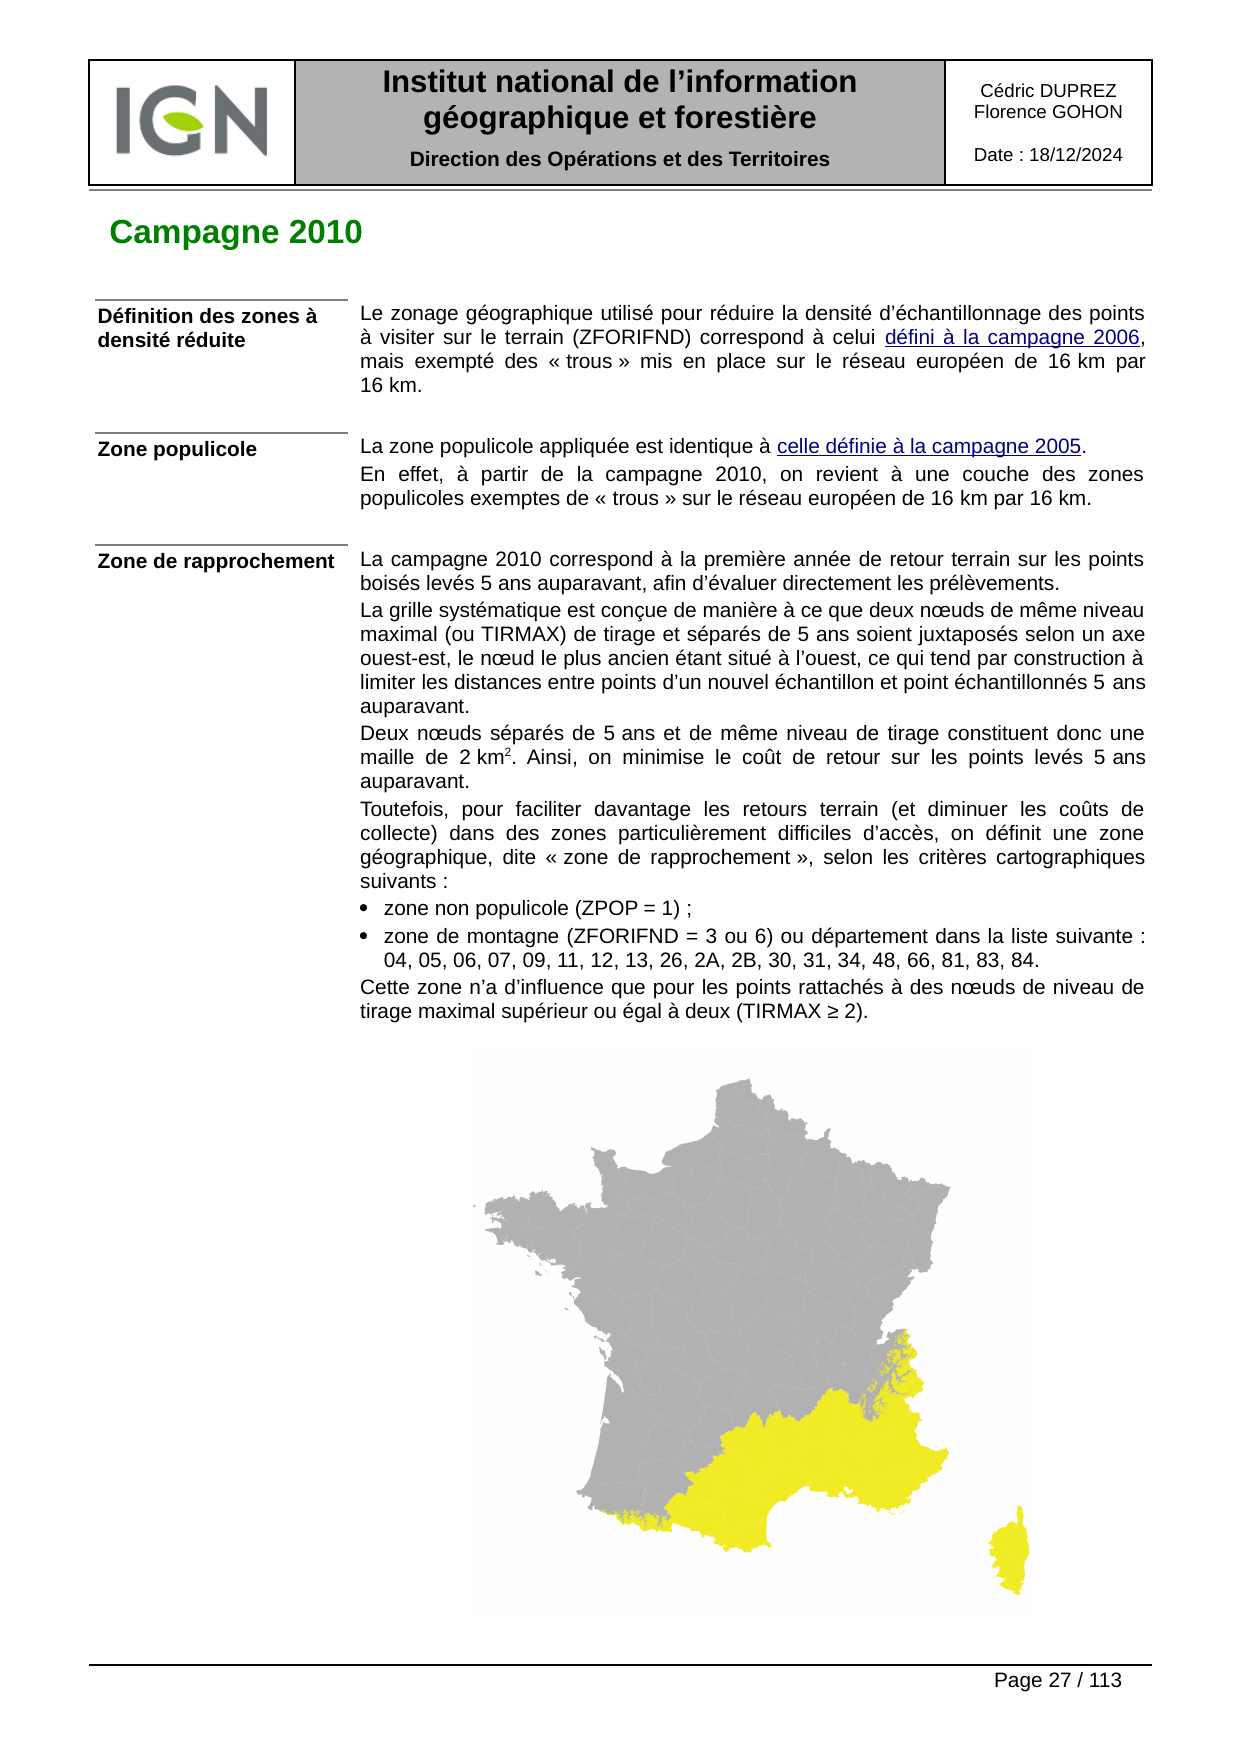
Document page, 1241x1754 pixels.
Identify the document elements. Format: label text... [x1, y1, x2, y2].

table_cell La zone populicole appliquée est identique à celle définie à la campagne 2005. En effet, à partir de la campagne 2010, on revient à une couche des zones populicoles exemptes de « trous » sur le réseau européen de 16 km par 16 km. [354, 430, 1152, 543]
table_cell Zone populicole [89, 430, 354, 543]
table_cell La campagne 2010 correspond à la première année de retour terrain sur les points boisés levés 5 ans auparavant, afin d’évaluer directement les prélèvements. La grille systématique est conçue de manière à ce que deux nœuds de même niveau maximal (ou TIRMAX) de tirage et séparés de 5 ans soient juxtaposés selon un axe ouest-est, le nœud le plus ancien étant situé à l’ouest, ce qui tend par construction à limiter les distances entre points d’un nouvel échantillon et point échantillonnés 5 ans auparavant. Deux nœuds séparés de 5 ans et de même niveau de tirage constituent donc une maille de 2 km2. Ainsi, on minimise le coût de retour sur les points levés 5 ans auparavant. Toutefois, pour faciliter davantage les retours terrain (et diminuer les coûts de collecte) dans des zones particulièrement difficiles d’accès, on définit une zone géographique, dite « zone de rapprochement », selon les critères cartographiques suivants : zone non populicole (ZPOP = 1) ; zone de montagne (ZFORIFND = 3 ou 6) ou département dans la liste suivante : 04, 05, 06, 07, 09, 11, 12, 13, 26, 2A, 2B, 30, 31, 34, 48, 66, 81, 83, 84. Cette zone n’a d’influence que pour les points rattachés à des nœuds de niveau de tirage maximal supérieur ou égal à deux (TIRMAX ≥ 2). [354, 543, 1152, 1642]
table_cell Zone de rapprochement [89, 543, 354, 1642]
subtitle Campagne 2010 [88, 190, 1152, 271]
picture [91, 62, 293, 180]
table_header Définition des zones à densité réduite [89, 298, 354, 430]
table_header Le zonage géographique utilisé pour réduire la densité d’échantillonnage des points à visiter sur le terrain (ZFORIFND) correspond à celui défini à la campagne 2006, mais exempté des « trous » mis en place sur le réseau européen de 16 km par 16 km. [354, 298, 1152, 430]
picture [472, 1050, 1034, 1613]
